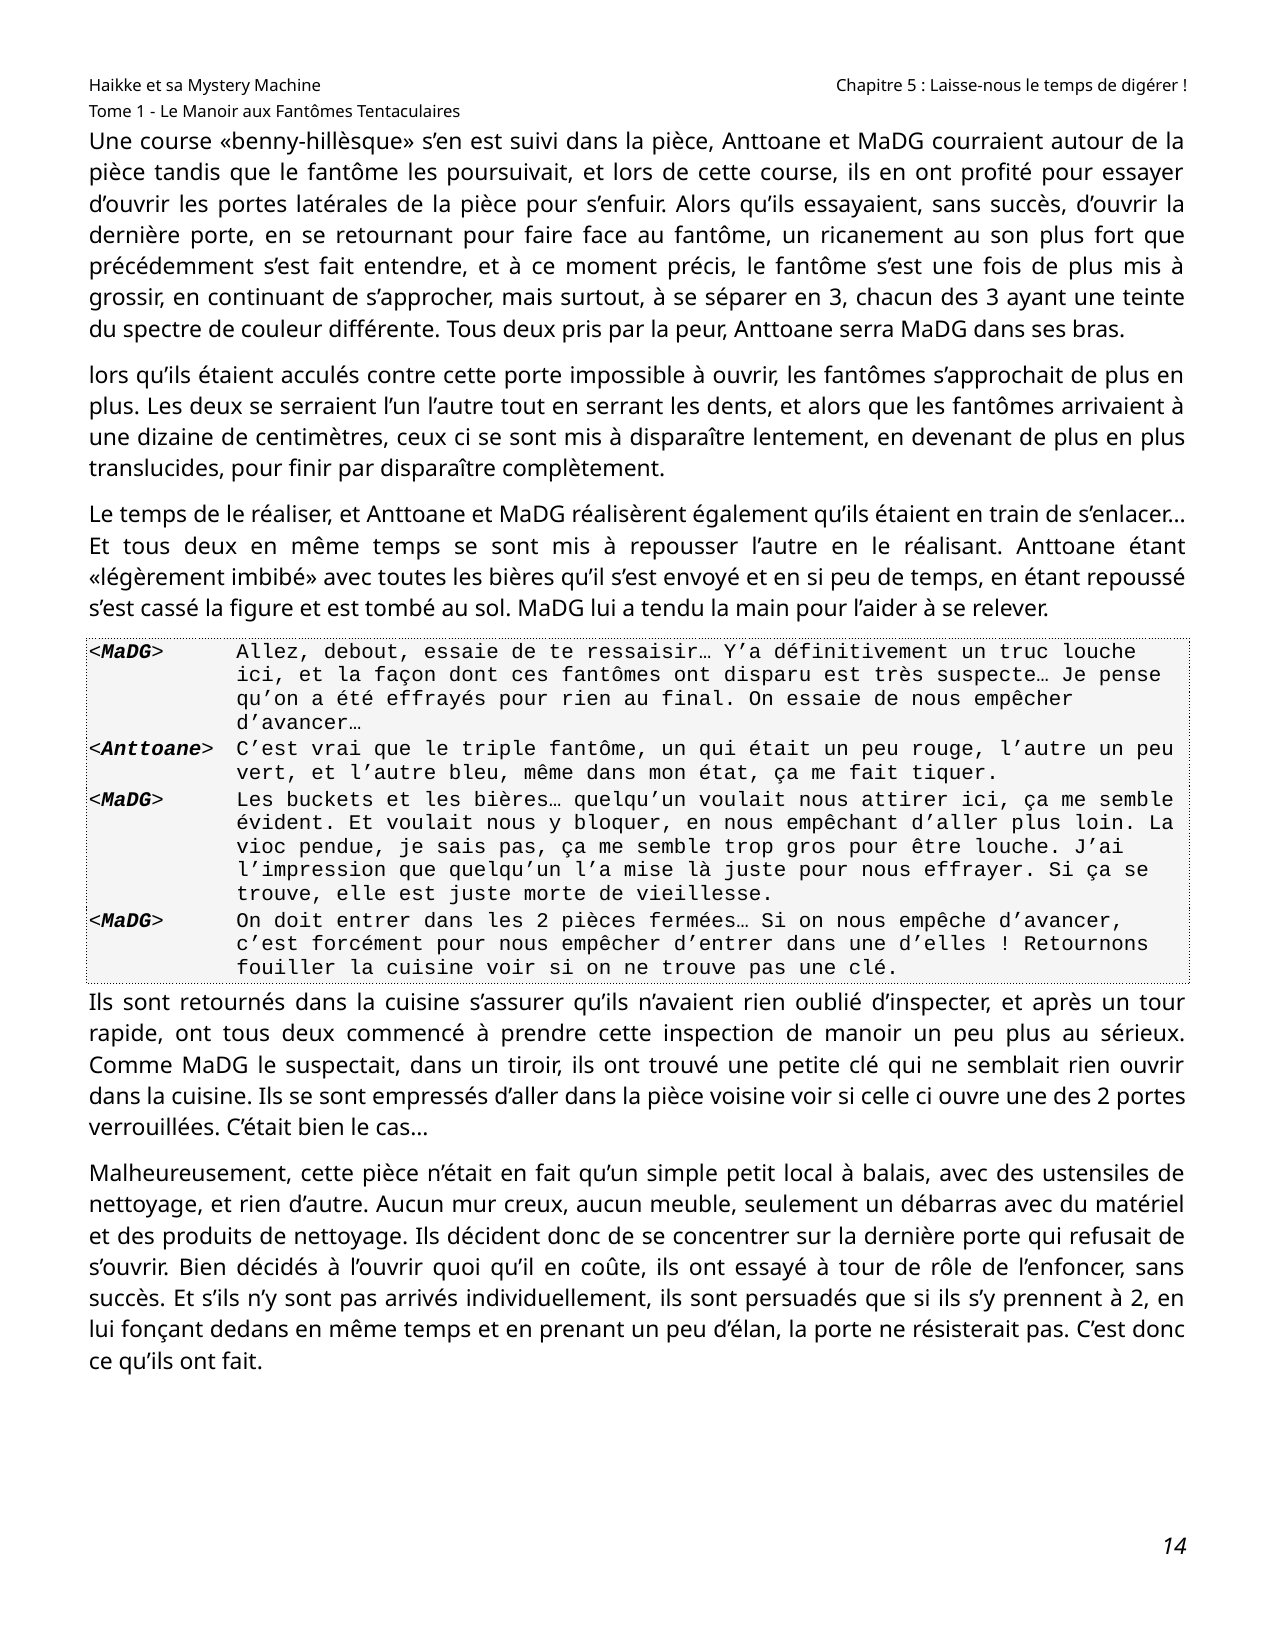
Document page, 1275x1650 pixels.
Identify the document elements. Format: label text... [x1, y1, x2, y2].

text <Anttoane> C’est vrai que le triple fantôme, un qui était un peu rouge, l’autre un peu vert, et l’autre bleu, même dans mon état, ça me fait tiquer. [86, 736, 1189, 786]
text Le temps de le réaliser, et Anttoane et MaDG réalisèrent également qu’ils étaient en train de s’enlacer… Et tous deux en même temps se sont mis à repousser l’autre en le réalisant. Anttoane étant «légèrement imbibé» avec toutes les bières qu’il s’est envoyé et en si peu de temps, en étant repoussé s’est cassé la figure et est tombé au sol. MaDG lui a tendu la main pour l’aider à se relever. [88, 498, 1186, 623]
text Malheureusement, cette pièce n’était en fait qu’un simple petit local à balais, avec des ustensiles de nettoyage, et rien d’autre. Aucun mur creux, aucun meuble, seulement un débarras avec du matériel et des produits de nettoyage. Ils décident donc de se concentrer sur la dernière porte qui refusait de s’ouvrir. Bien décidés à l’ouvrir quoi qu’il en coûte, ils ont essayé à tour de rôle de l’enfoncer, sans succès. Et s’ils n’y sont pas arrivés individuellement, ils sont persuadés que si ils s’y prennent à 2, en lui fonçant dedans en même temps et en prenant un peu d’élan, la porte ne résisterait pas. C’est donc ce qu’ils ont fait. [88, 1157, 1186, 1376]
text Une course «benny-hillèsque» s’en est suivi dans la pièce, Anttoane et MaDG courraient autour de la pièce tandis que le fantôme les poursuivait, et lors de cette course, ils en ont profité pour essayer d’ouvrir les portes latérales de la pièce pour s’enfuir. Alors qu’ils essayaient, sans succès, d’ouvrir la dernière porte, en se retournant pour faire face au fantôme, un ricanement au son plus fort que précédemment s’est fait entendre, et à ce moment précis, le fantôme s’est une fois de plus mis à grossir, en continuant de s’approcher, mais surtout, à se séparer en 3, chacun des 3 ayant une teinte du spectre de couleur différente. Tous deux pris par la peur, Anttoane serra MaDG dans ses bras. [88, 125, 1186, 344]
text Ils sont retournés dans la cuisine s’assurer qu’ils n’avaient rien oublié d’inspecter, et après un tour rapide, ont tous deux commencé à prendre cette inspection de manoir un peu plus au sérieux. Comme MaDG le suspectait, dans un tiroir, ils ont trouvé une petite clé qui ne semblait rien ouvrir dans la cuisine. Ils se sont empressés d’aller dans la pièce voisine voir si celle ci ouvre une des 2 portes verrouillées. C’était bien le cas… [88, 986, 1186, 1142]
text <MaDG> Les buckets et les bières… quelqu’un voulait nous attirer ici, ça me semble évident. Et voulait nous y bloquer, en nous empêchant d’aller plus loin. La vioc pendue, je sais pas, ça me semble trop gros pour être louche. J’ai l’impression que quelqu’un l’a mise là juste pour nous effrayer. Si ça se trouve, elle est juste morte de vieillesse. [86, 786, 1189, 907]
text <MaDG> Allez, debout, essaie de te ressaisir… Y’a définitivement un truc louche ici, et la façon dont ces fantômes ont disparu est très suspecte… Je pense qu’on a été effrayés pour rien au final. On essaie de nous empêcher d’avancer… [86, 638, 1189, 735]
text lors qu’ils étaient acculés contre cette porte impossible à ouvrir, les fantômes s’approchait de plus en plus. Les deux se serraient l’un l’autre tout en serrant les dents, et alors que les fantômes arrivaient à une dizaine de centimètres, ceux ci se sont mis à disparaître lentement, en devenant de plus en plus translucides, pour finir par disparaître complètement. [88, 359, 1186, 484]
text <MaDG> On doit entrer dans les 2 pièces fermées… Si on nous empêche d’avancer, c’est forcément pour nous empêcher d’entrer dans une d’elles ! Retournons fouiller la cuisine voir si on ne trouve pas une clé. [86, 907, 1189, 983]
